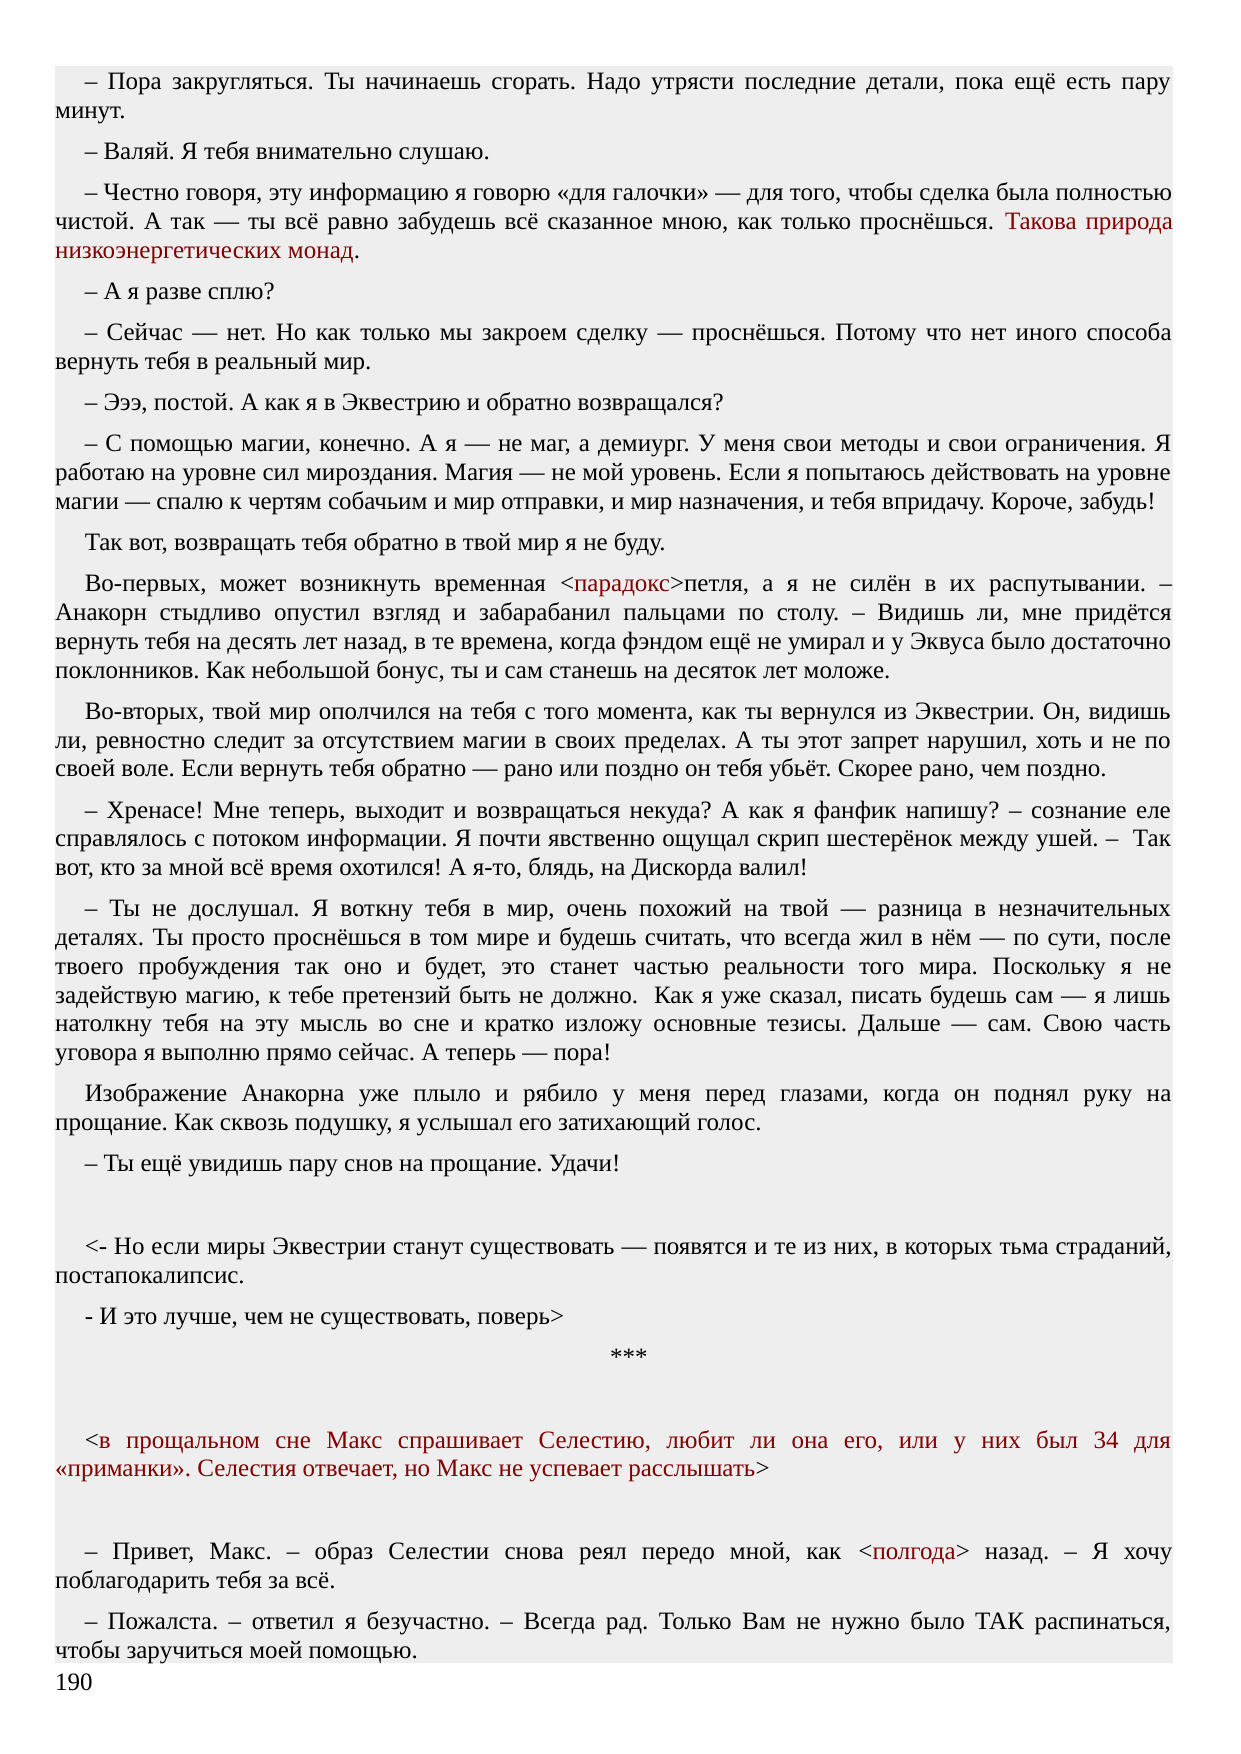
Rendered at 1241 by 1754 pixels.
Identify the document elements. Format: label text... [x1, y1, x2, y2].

text Так вот, возвращать тебя обратно в твой мир я не буду. [55, 527, 1173, 556]
text Во-первых, может возникнуть временная <парадокс>петля, а я не силён в их распутывании. – Анакорн стыдливо опустил взгляд и забарабанил пальцами по столу. – Видишь ли, мне придётся вернуть тебя на десять лет назад, в те времена, когда фэндом ещё не умирал и у Эквуса было достаточно поклонников. Как небольшой бонус, ты и сам станешь на десяток лет моложе. [55, 568, 1173, 683]
text – Эээ, постой. А как я в Эквестрию и обратно возвращался? [55, 387, 1173, 416]
text – А я разве сплю? [55, 276, 1173, 305]
text – Сейчас — нет. Но как только мы закроем сделку — проснёшься. Потому что нет иного способа вернуть тебя в реальный мир. [55, 317, 1173, 375]
text Во-вторых, твой мир ополчился на тебя с того момента, как ты вернулся из Эквестрии. Он, видишь ли, ревностно следит за отсутствием магии в своих пределах. А ты этот запрет нарушил, хоть и не по своей воле. Если вернуть тебя обратно — рано или поздно он тебя убьёт. Скорее рано, чем поздно. [55, 696, 1173, 782]
text – Честно говоря, эту информацию я говорю «для галочки» — для того, чтобы сделка была полностью чистой. А так — ты всё равно забудешь всё сказанное мною, как только проснёшься. Такова природа низкоэнергетических монад. [55, 177, 1173, 263]
text – С помощью магии, конечно. А я — не маг, а демиург. У меня свои методы и свои ограничения. Я работаю на уровне сил мироздания. Магия — не мой уровень. Если я попытаюсь действовать на уровне магии — спалю к чертям собачьим и мир отправки, и мир назначения, и тебя впридачу. Короче, забудь! [55, 428, 1173, 515]
text <в прощальном сне Макс спрашивает Селестию, любит ли она его, или у них был 34 для «приманки». Селестия отвечает, но Макс не успевает расслышать> [55, 1425, 1173, 1482]
text Изображение Анакорна уже плыло и рябило у меня перед глазами, когда он поднял руку на прощание. Как сквозь подушку, я услышал его затихающий голос. [55, 1078, 1173, 1136]
text – Ты не дослушал. Я воткну тебя в мир, очень похожий на твой — разница в незначительных деталях. Ты просто проснёшься в том мире и будешь считать, что всегда жил в нём — по сути, после твоего пробуждения так оно и будет, это станет частью реальности того мира. Поскольку я не задействую магию, к тебе претензий быть не должно. Как я уже сказал, писать будешь сам — я лишь натолкну тебя на эту мысль во сне и кратко изложу основные тезисы. Дальше — сам. Свою часть уговора я выполню прямо сейчас. А теперь — пора! [55, 893, 1173, 1066]
text – Валяй. Я тебя внимательно слушаю. [55, 136, 1173, 165]
text *** [55, 1342, 1173, 1371]
text – Ты ещё увидишь пару снов на прощание. Удачи! [55, 1148, 1173, 1177]
text – Хренасе! Мне теперь, выходит и возвращаться некуда? А как я фанфик напишу? – сознание еле справлялось с потоком информации. Я почти явственно ощущал скрип шестерёнок между ушей. – Так вот, кто за мной всё время охотился! А я-то, блядь, на Дискорда валил! [55, 795, 1173, 881]
text – Пожалста. – ответил я безучастно. – Всегда рад. Только Вам не нужно было ТАК распинаться, чтобы заручиться моей помощью. [55, 1606, 1173, 1663]
text – Пора закругляться. Ты начинаешь сгорать. Надо утрясти последние детали, пока ещё есть пару минут. [55, 66, 1173, 123]
text <- Но если миры Эквестрии станут существовать — появятся и те из них, в которых тьма страданий, постапокалипсис. [55, 1231, 1173, 1288]
text - И это лучше, чем не существовать, поверь> [55, 1301, 1173, 1330]
text – Привет, Макс. – образ Селестии снова реял передо мной, как <полгода> назад. – Я хочу поблагодарить тебя за всё. [55, 1536, 1173, 1593]
